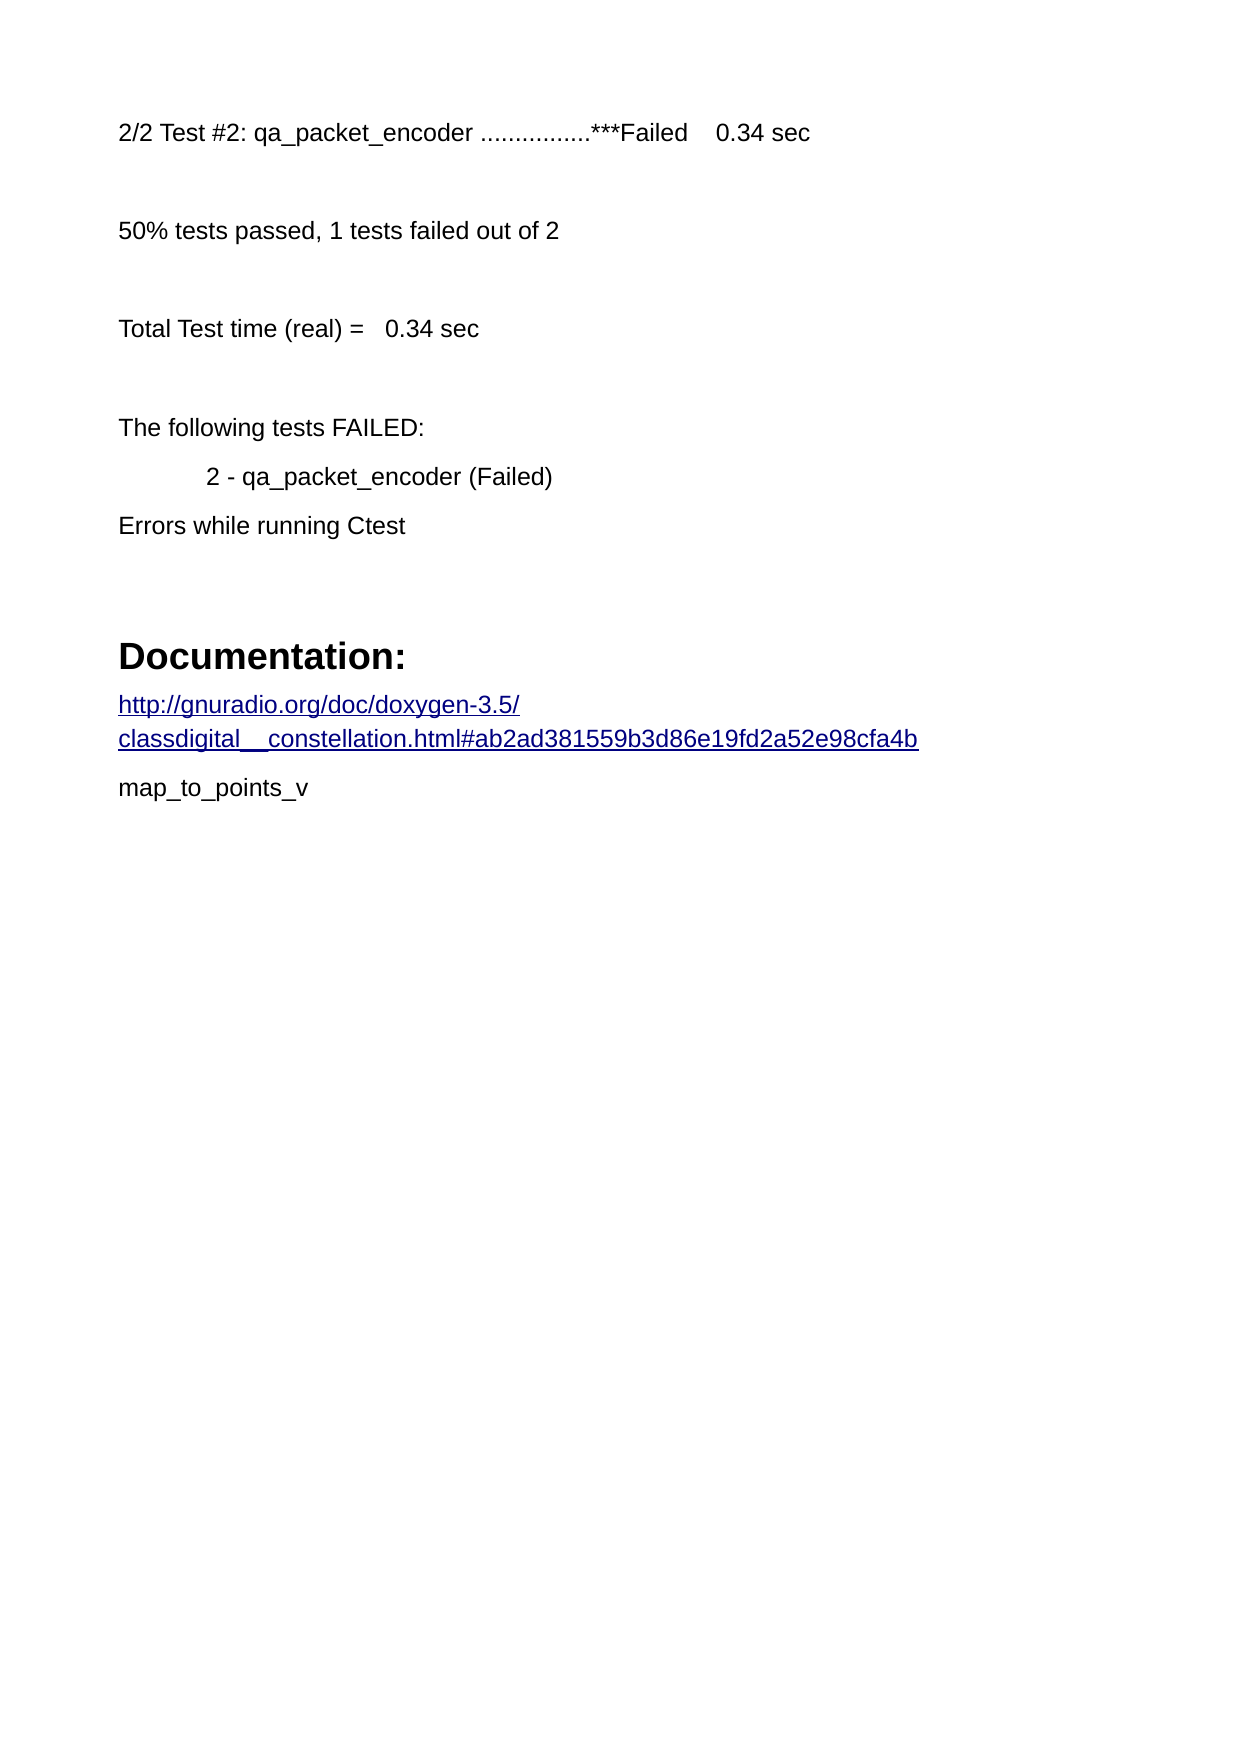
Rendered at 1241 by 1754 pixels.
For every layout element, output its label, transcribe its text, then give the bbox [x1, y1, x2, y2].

text Total Test time (real) = 0.34 sec [118, 314, 1122, 343]
text http://gnuradio.org/doc/doxygen-3.5/classdigital__constellation.html#ab2ad381559b3d86e19fd2a52e98cfa4b [118, 690, 1122, 753]
text Errors while running Ctest [118, 511, 1122, 539]
text 50% tests passed, 1 tests failed out of 2 [118, 216, 1122, 245]
text 2/2 Test #2: qa_packet_encoder ................***Failed 0.34 sec [118, 118, 1122, 147]
text The following tests FAILED: [118, 412, 1122, 441]
text map_to_points_v [118, 773, 1122, 802]
text 2 - qa_packet_encoder (Failed) [118, 462, 1122, 490]
subtitle Documentation: [118, 634, 1122, 677]
